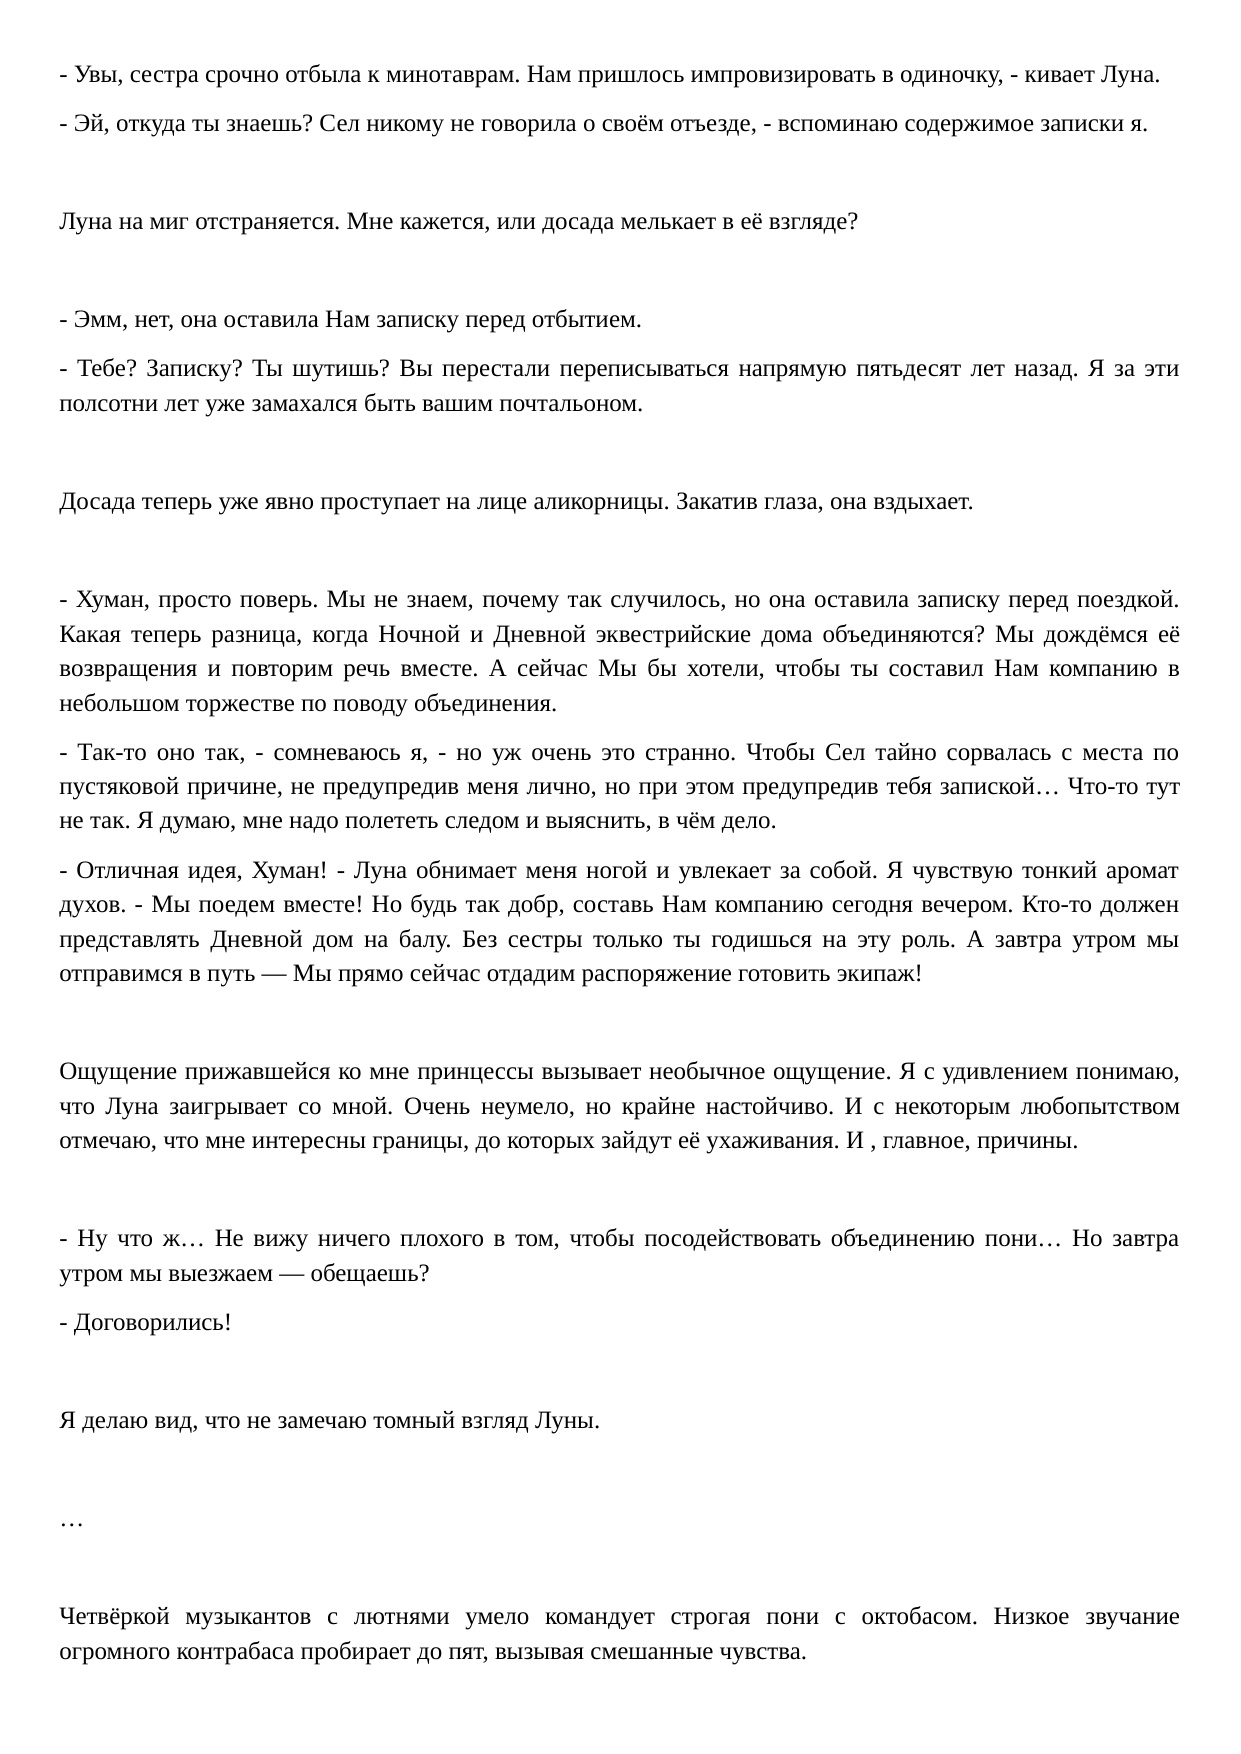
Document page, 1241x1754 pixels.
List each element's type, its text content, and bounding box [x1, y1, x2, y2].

text - Хуман, просто поверь. Мы не знаем, почему так случилось, но она оставила записку перед поездкой. Какая теперь разница, когда Ночной и Дневной эквестрийские дома объединяются? Мы дождёмся её возвращения и повторим речь вместе. А сейчас Мы бы хотели, чтобы ты составил Нам компанию в небольшом торжестве по поводу объединения. [59, 584, 1181, 716]
text - Ну что ж… Не вижу ничего плохого в том, чтобы посодействовать объединению пони… Но завтра утром мы выезжаем — обещаешь? [59, 1223, 1181, 1287]
text Четвёркой музыкантов с лютнями умело командует строгая пони с октобасом. Низкое звучание огромного контрабаса пробирает до пят, вызывая смешанные чувства. [59, 1601, 1181, 1664]
text Досада теперь уже явно проступает на лице аликорницы. Закатив глаза, она вздыхает. [59, 486, 1181, 515]
text … [59, 1503, 1181, 1532]
text - Эй, откуда ты знаешь? Сел никому не говорила о своём отъезде, - вспоминаю содержимое записки я. [59, 108, 1181, 137]
text - Так-то оно так, - сомневаюсь я, - но уж очень это странно. Чтобы Сел тайно сорвалась с места по пустяковой причине, не предупредив меня лично, но при этом предупредив тебя запиской… Что-то тут не так. Я думаю, мне надо полететь следом и выяснить, в чём дело. [59, 737, 1181, 834]
text - Тебе? Записку? Ты шутишь? Вы перестали переписываться напрямую пятьдесят лет назад. Я за эти полсотни лет уже замахался быть вашим почтальоном. [59, 353, 1181, 417]
text - Договорились! [59, 1307, 1181, 1336]
text Ощущение прижавшейся ко мне принцессы вызывает необычное ощущение. Я с удивлением понимаю, что Луна заигрывает со мной. Очень неумело, но крайне настойчиво. И с некоторым любопытством отмечаю, что мне интересны границы, до которых зайдут её ухаживания. И , главное, причины. [59, 1056, 1181, 1154]
text Луна на миг отстраняется. Мне кажется, или досада мелькает в её взгляде? [59, 206, 1181, 235]
text Я делаю вид, что не замечаю томный взгляд Луны. [59, 1405, 1181, 1434]
text - Увы, сестра срочно отбыла к минотаврам. Нам пришлось импровизировать в одиночку, - кивает Луна. [59, 59, 1181, 88]
text - Эмм, нет, она оставила Нам записку перед отбытием. [59, 304, 1181, 333]
text - Отличная идея, Хуман! - Луна обнимает меня ногой и увлекает за собой. Я чувствую тонкий аромат духов. - Мы поедем вместе! Но будь так добр, составь Нам компанию сегодня вечером. Кто-то должен представлять Дневной дом на балу. Без сестры только ты годишься на эту роль. А завтра утром мы отправимся в путь — Мы прямо сейчас отдадим распоряжение готовить экипаж! [59, 855, 1181, 987]
